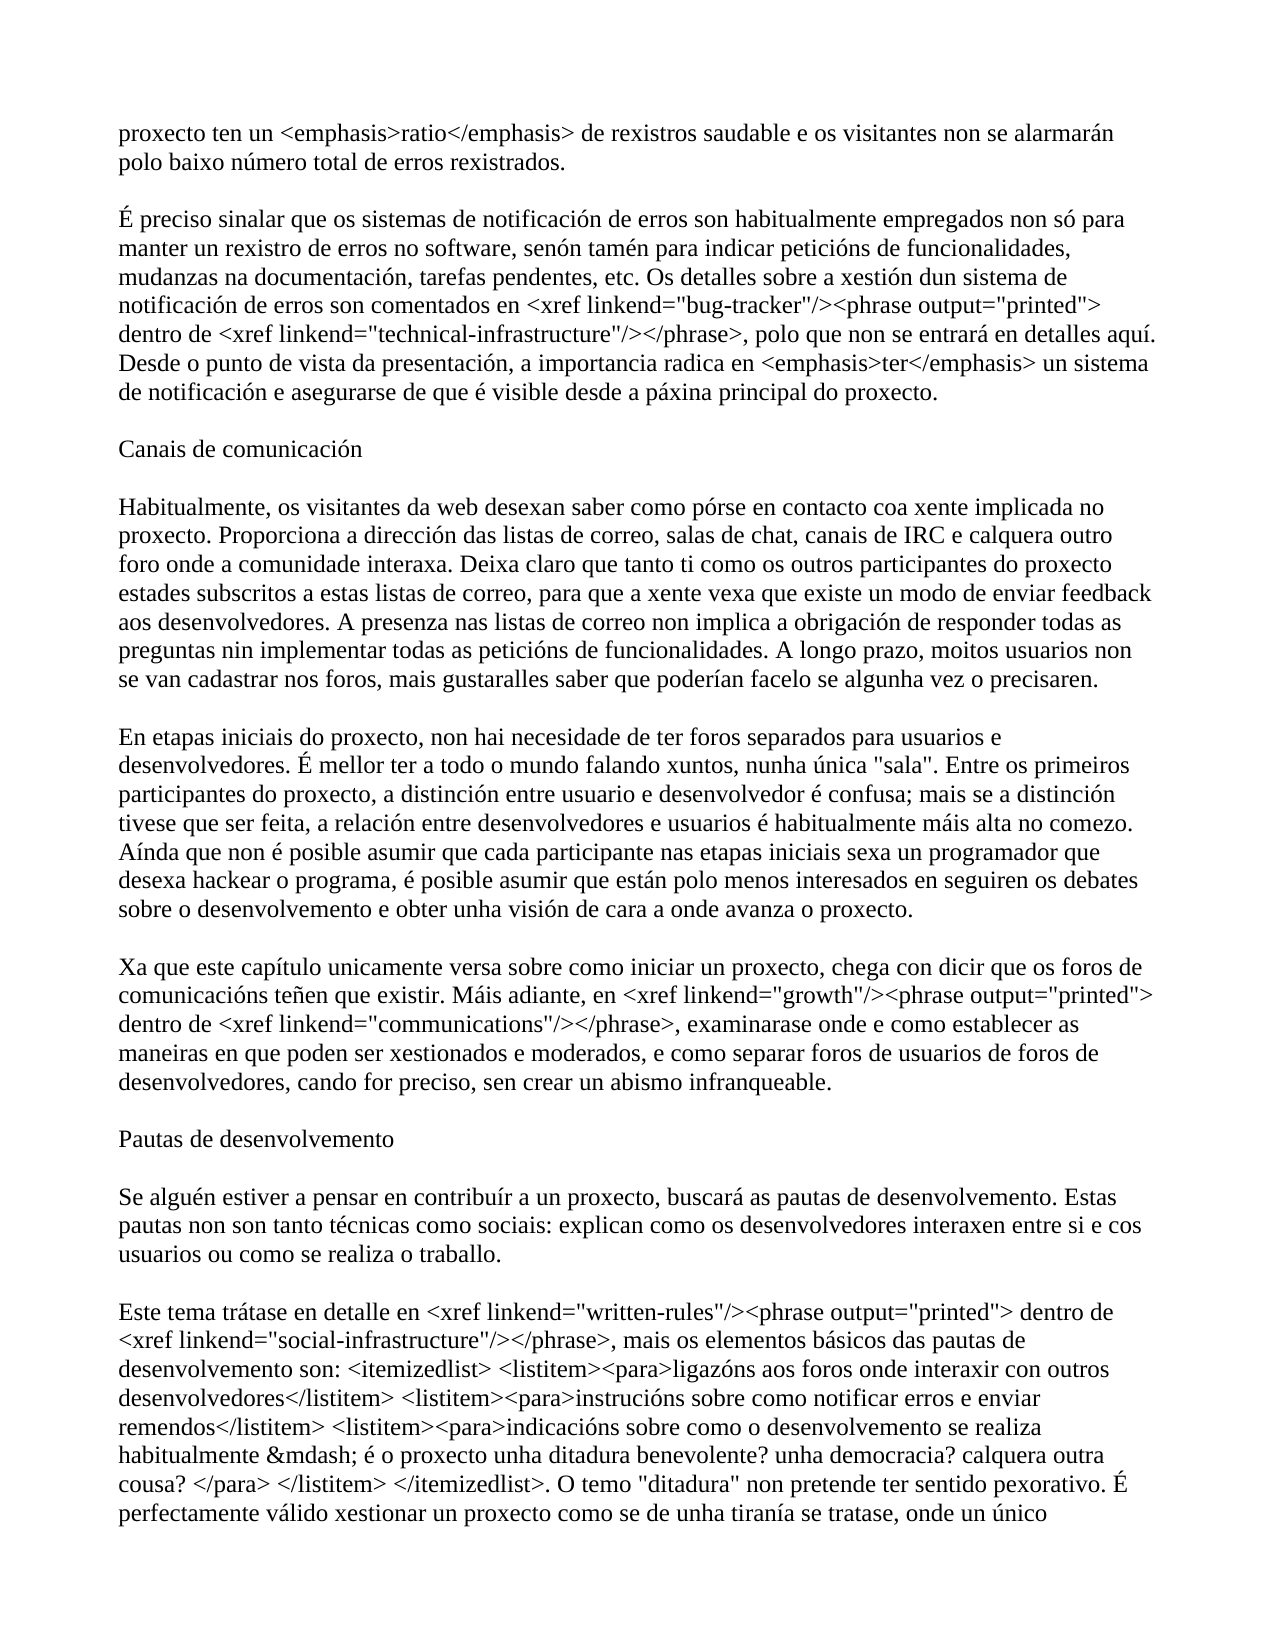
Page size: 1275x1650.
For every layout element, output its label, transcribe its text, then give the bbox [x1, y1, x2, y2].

text Pautas de desenvolvemento [118, 1124, 1157, 1153]
text Este tema trátase en detalle en <xref linkend="written-rules"/><phrase output="printed"> dentro de <xref linkend="social-infrastructure"/></phrase>, mais os elementos básicos das pautas de desenvolvemento son: <itemizedlist> <listitem><para>ligazóns aos foros onde interaxir con outros desenvolvedores</listitem> <listitem><para>instrucións sobre como notificar erros e enviar remendos</listitem> <listitem><para>indicacións sobre como o desenvolvemento se realiza habitualmente &mdash; é o proxecto unha ditadura benevolente? unha democracia? calquera outra cousa? </para> </listitem> </itemizedlist>. O temo "ditadura" non pretende ter sentido pexorativo. É perfectamente válido xestionar un proxecto como se de unha tiranía se tratase, onde un único [118, 1297, 1157, 1527]
text É preciso sinalar que os sistemas de notificación de erros son habitualmente empregados non só para manter un rexistro de erros no software, senón tamén para indicar peticións de funcionalidades, mudanzas na documentación, tarefas pendentes, etc. Os detalles sobre a xestión dun sistema de notificación de erros son comentados en <xref linkend="bug-tracker"/><phrase output="printed"> dentro de <xref linkend="technical-infrastructure"/></phrase>, polo que non se entrará en detalles aquí. Desde o punto de vista da presentación, a importancia radica en <emphasis>ter</emphasis> un sistema de notificación e asegurarse de que é visible desde a páxina principal do proxecto. [118, 204, 1157, 406]
text proxecto ten un <emphasis>ratio</emphasis> de rexistros saudable e os visitantes non se alarmarán polo baixo número total de erros rexistrados. [118, 118, 1157, 176]
text Canais de comunicación [118, 434, 1157, 463]
text En etapas iniciais do proxecto, non hai necesidade de ter foros separados para usuarios e desenvolvedores. É mellor ter a todo o mundo falando xuntos, nunha única "sala". Entre os primeiros participantes do proxecto, a distinción entre usuario e desenvolvedor é confusa; mais se a distinción tivese que ser feita, a relación entre desenvolvedores e usuarios é habitualmente máis alta no comezo. Aínda que non é posible asumir que cada participante nas etapas iniciais sexa un programador que desexa hackear o programa, é posible asumir que están polo menos interesados en seguiren os debates sobre o desenvolvemento e obter unha visión de cara a onde avanza o proxecto. [118, 722, 1157, 923]
text Habitualmente, os visitantes da web desexan saber como pórse en contacto coa xente implicada no proxecto. Proporciona a dirección das listas de correo, salas de chat, canais de IRC e calquera outro foro onde a comunidade interaxa. Deixa claro que tanto ti como os outros participantes do proxecto estades subscritos a estas listas de correo, para que a xente vexa que existe un modo de enviar feedback aos desenvolvedores. A presenza nas listas de correo non implica a obrigación de responder todas as preguntas nin implementar todas as peticións de funcionalidades. A longo prazo, moitos usuarios non se van cadastrar nos foros, mais gustaralles saber que poderían facelo se algunha vez o precisaren. [118, 492, 1157, 693]
text Xa que este capítulo unicamente versa sobre como iniciar un proxecto, chega con dicir que os foros de comunicacións teñen que existir. Máis adiante, en <xref linkend="growth"/><phrase output="printed"> dentro de <xref linkend="communications"/></phrase>, examinarase onde e como establecer as maneiras en que poden ser xestionados e moderados, e como separar foros de usuarios de foros de desenvolvedores, cando for preciso, sen crear un abismo infranqueable. [118, 952, 1157, 1096]
text Se alguén estiver a pensar en contribuír a un proxecto, buscará as pautas de desenvolvemento. Estas pautas non son tanto técnicas como sociais: explican como os desenvolvedores interaxen entre si e cos usuarios ou como se realiza o traballo. [118, 1182, 1157, 1268]
